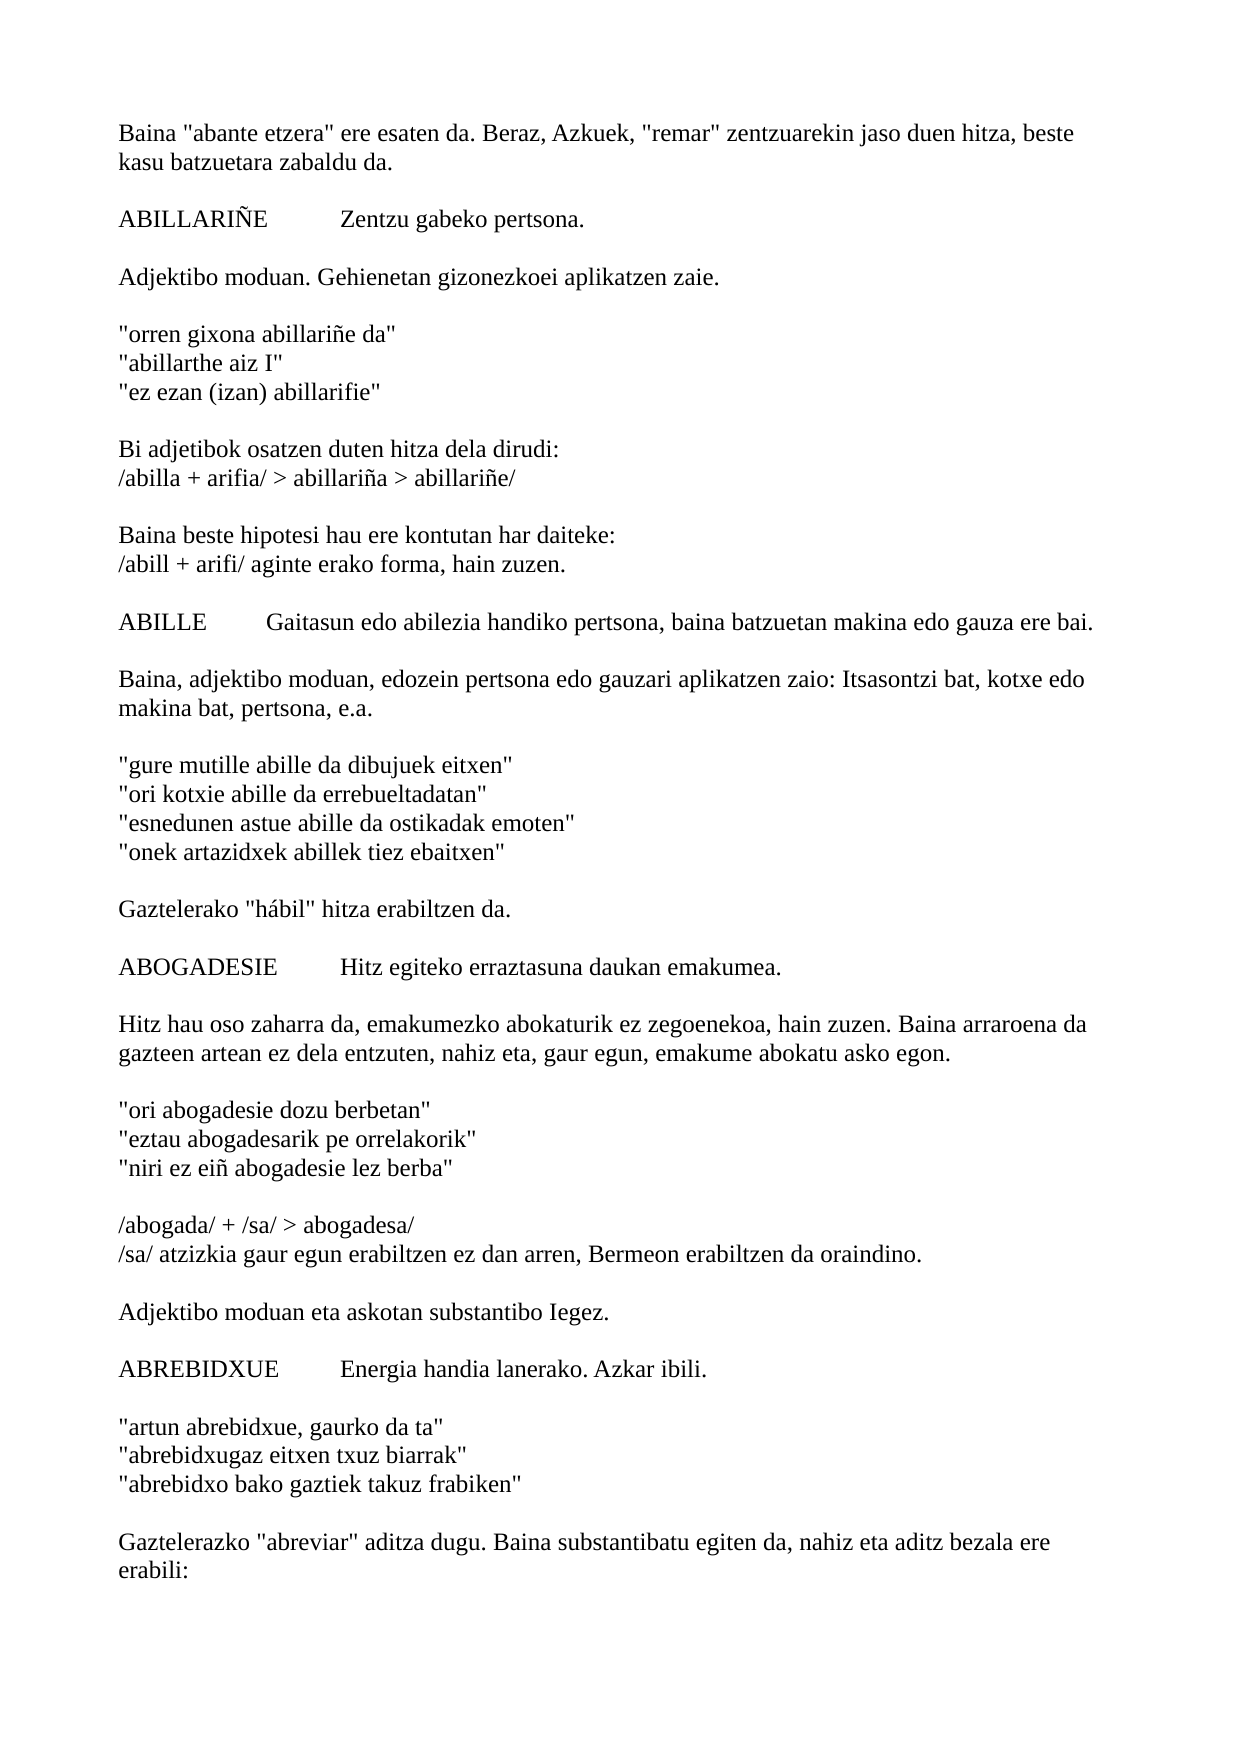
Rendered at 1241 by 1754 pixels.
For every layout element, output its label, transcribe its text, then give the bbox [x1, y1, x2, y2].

text /abilla + arifia/ > abillariña > abillariñe/ [118, 463, 1122, 492]
text "esnedunen astue abille da ostikadak emoten" [118, 808, 1122, 837]
text Hitz hau oso zaharra da, emakumezko abokaturik ez zegoenekoa, hain zuzen. Baina arraroena da gazteen artean ez dela entzuten, nahiz eta, gaur egun, emakume abokatu asko egon. [118, 1009, 1122, 1067]
text Baina "abante etzera" ere esaten da. Beraz, Azkuek, "remar" zentzuarekin jaso duen hitza, beste kasu batzuetara zabaldu da. [118, 118, 1122, 176]
text "abrebidxo bako gaztiek takuz frabiken" [118, 1469, 1122, 1498]
text "orren gixona abillariñe da" [118, 319, 1122, 348]
text Gaztelerako "hábil" hitza erabiltzen da. [118, 894, 1122, 923]
text "artun abrebidxue, gaurko da ta" [118, 1412, 1122, 1441]
text "ori kotxie abille da errebueltadatan" [118, 779, 1122, 808]
text "onek artazidxek abillek tiez ebaitxen" [118, 837, 1122, 866]
text /sa/ atzizkia gaur egun erabiltzen ez dan arren, Bermeon erabiltzen da oraindino. [118, 1239, 1122, 1268]
text ABILLE Gaitasun edo abilezia handiko pertsona, baina batzuetan makina edo gauza ere bai. [118, 607, 1122, 636]
text "gure mutille abille da dibujuek eitxen" [118, 751, 1122, 779]
text "eztau abogadesarik pe orrelakorik" [118, 1124, 1122, 1153]
text "ori abogadesie dozu berbetan" [118, 1096, 1122, 1124]
text Gaztelerazko "abreviar" aditza dugu. Baina substantibatu egiten da, nahiz eta aditz bezala ere erabili: [118, 1527, 1122, 1584]
text "niri ez eiñ abogadesie lez berba" [118, 1153, 1122, 1182]
text /abill + arifi/ aginte erako forma, hain zuzen. [118, 549, 1122, 578]
text Bi adjetibok osatzen duten hitza dela dirudi: [118, 434, 1122, 463]
text "abrebidxugaz eitxen txuz biarrak" [118, 1441, 1122, 1469]
text Adjektibo moduan. Gehienetan gizonezkoei aplikatzen zaie. [118, 262, 1122, 291]
text /abogada/ + /sa/ > abogadesa/ [118, 1211, 1122, 1239]
text Baina, adjektibo moduan, edozein pertsona edo gauzari aplikatzen zaio: Itsasontzi bat, kotxe edo makina bat, pertsona, e.a. [118, 664, 1122, 722]
text ABILLARIÑE Zentzu gabeko pertsona. [118, 204, 1122, 233]
text "abillarthe aiz I" [118, 348, 1122, 377]
text "ez ezan (izan) abillarifie" [118, 377, 1122, 406]
text ABOGADESIE Hitz egiteko erraztasuna daukan emakumea. [118, 952, 1122, 981]
text ABREBIDXUE Energia handia lanerako. Azkar ibili. [118, 1354, 1122, 1383]
text Adjektibo moduan eta askotan substantibo Iegez. [118, 1297, 1122, 1326]
text Baina beste hipotesi hau ere kontutan har daiteke: [118, 521, 1122, 549]
